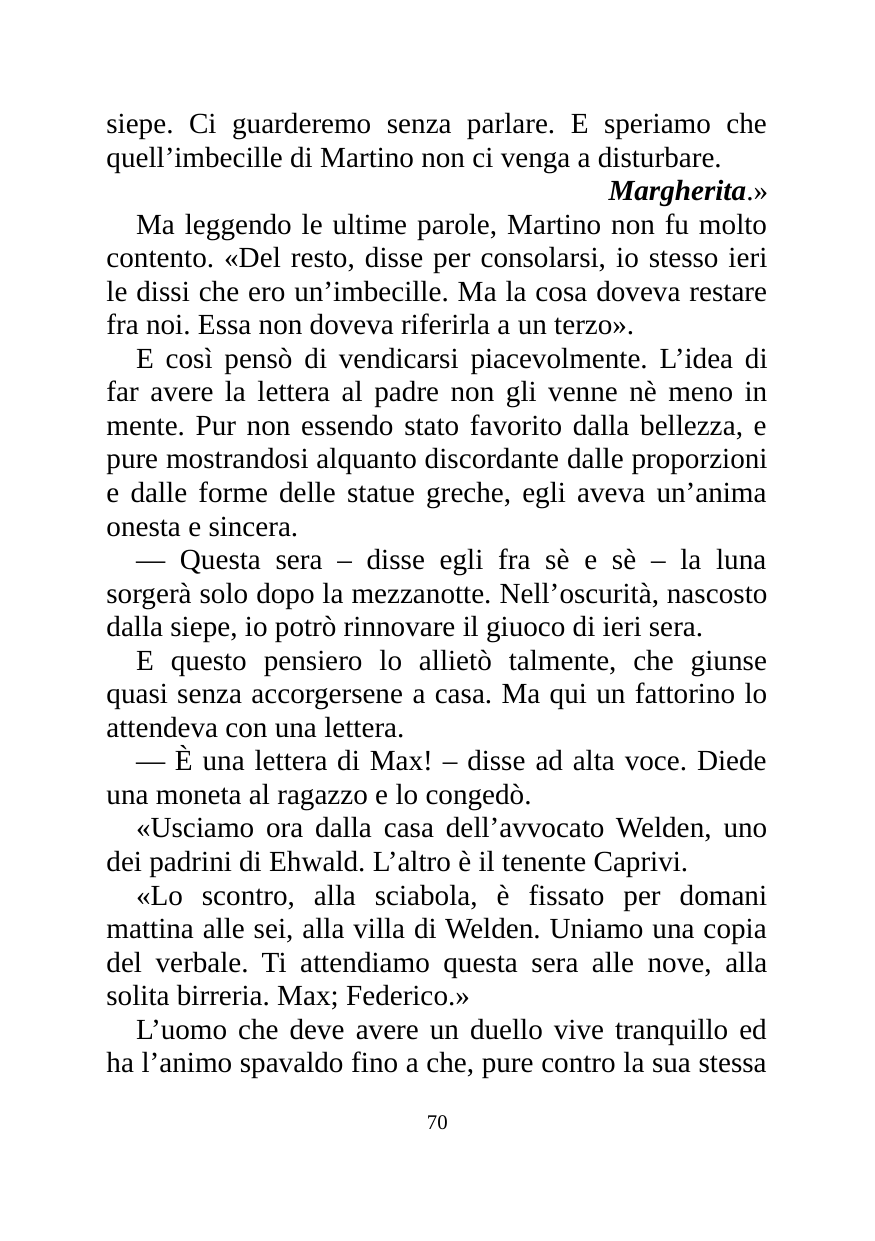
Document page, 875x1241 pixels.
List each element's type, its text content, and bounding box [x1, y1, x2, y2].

text — È una lettera di Max! – disse ad alta voce. Diede una moneta al ragazzo e lo congedò. [106, 743, 768, 811]
text E questo pensiero lo allietò talmente, che giunse quasi senza accorgersene a casa. Ma qui un fattorino lo attendeva con una lettera. [106, 643, 768, 743]
text «Usciamo ora dalla casa dell’avvocato Welden, uno dei padrini di Ehwald. L’altro è il tenente Caprivi. [106, 811, 768, 878]
text — Questa sera – disse egli fra sè e sè – la luna sorgerà solo dopo la mezzanotte. Nell’oscurità, nascosto dalla siepe, io potrò rinnovare il giuoco di ieri sera. [106, 542, 768, 643]
text E così pensò di vendicarsi piacevolmente. L’idea di far avere la lettera al padre non gli venne nè meno in mente. Pur non essendo stato favorito dalla bellezza, e pure mostrandosi alquanto discordante dalle proporzioni e dalle forme delle statue greche, egli aveva un’anima onesta e sincera. [106, 341, 768, 542]
text siepe. Ci guarderemo senza parlare. E speriamo che quell’imbecille di Martino non ci venga a disturbare. [106, 106, 768, 173]
text Ma leggendo le ultime parole, Martino non fu molto contento. «Del resto, disse per consolarsi, io stesso ieri le dissi che ero un’imbecille. Ma la cosa doveva restare fra noi. Essa non doveva riferirla a un terzo». [106, 207, 768, 341]
text «Lo scontro, alla sciabola, è fissato per domani mattina alle sei, alla villa di Welden. Uniamo una copia del verbale. Ti attendiamo questa sera alle nove, alla solita birreria. Max; Federico.» [106, 878, 768, 1012]
text Margherita.» [106, 173, 768, 207]
text L’uomo che deve avere un duello vive tranquillo ed ha l’animo spavaldo fino a che, pure contro la sua stessa [106, 1012, 768, 1079]
